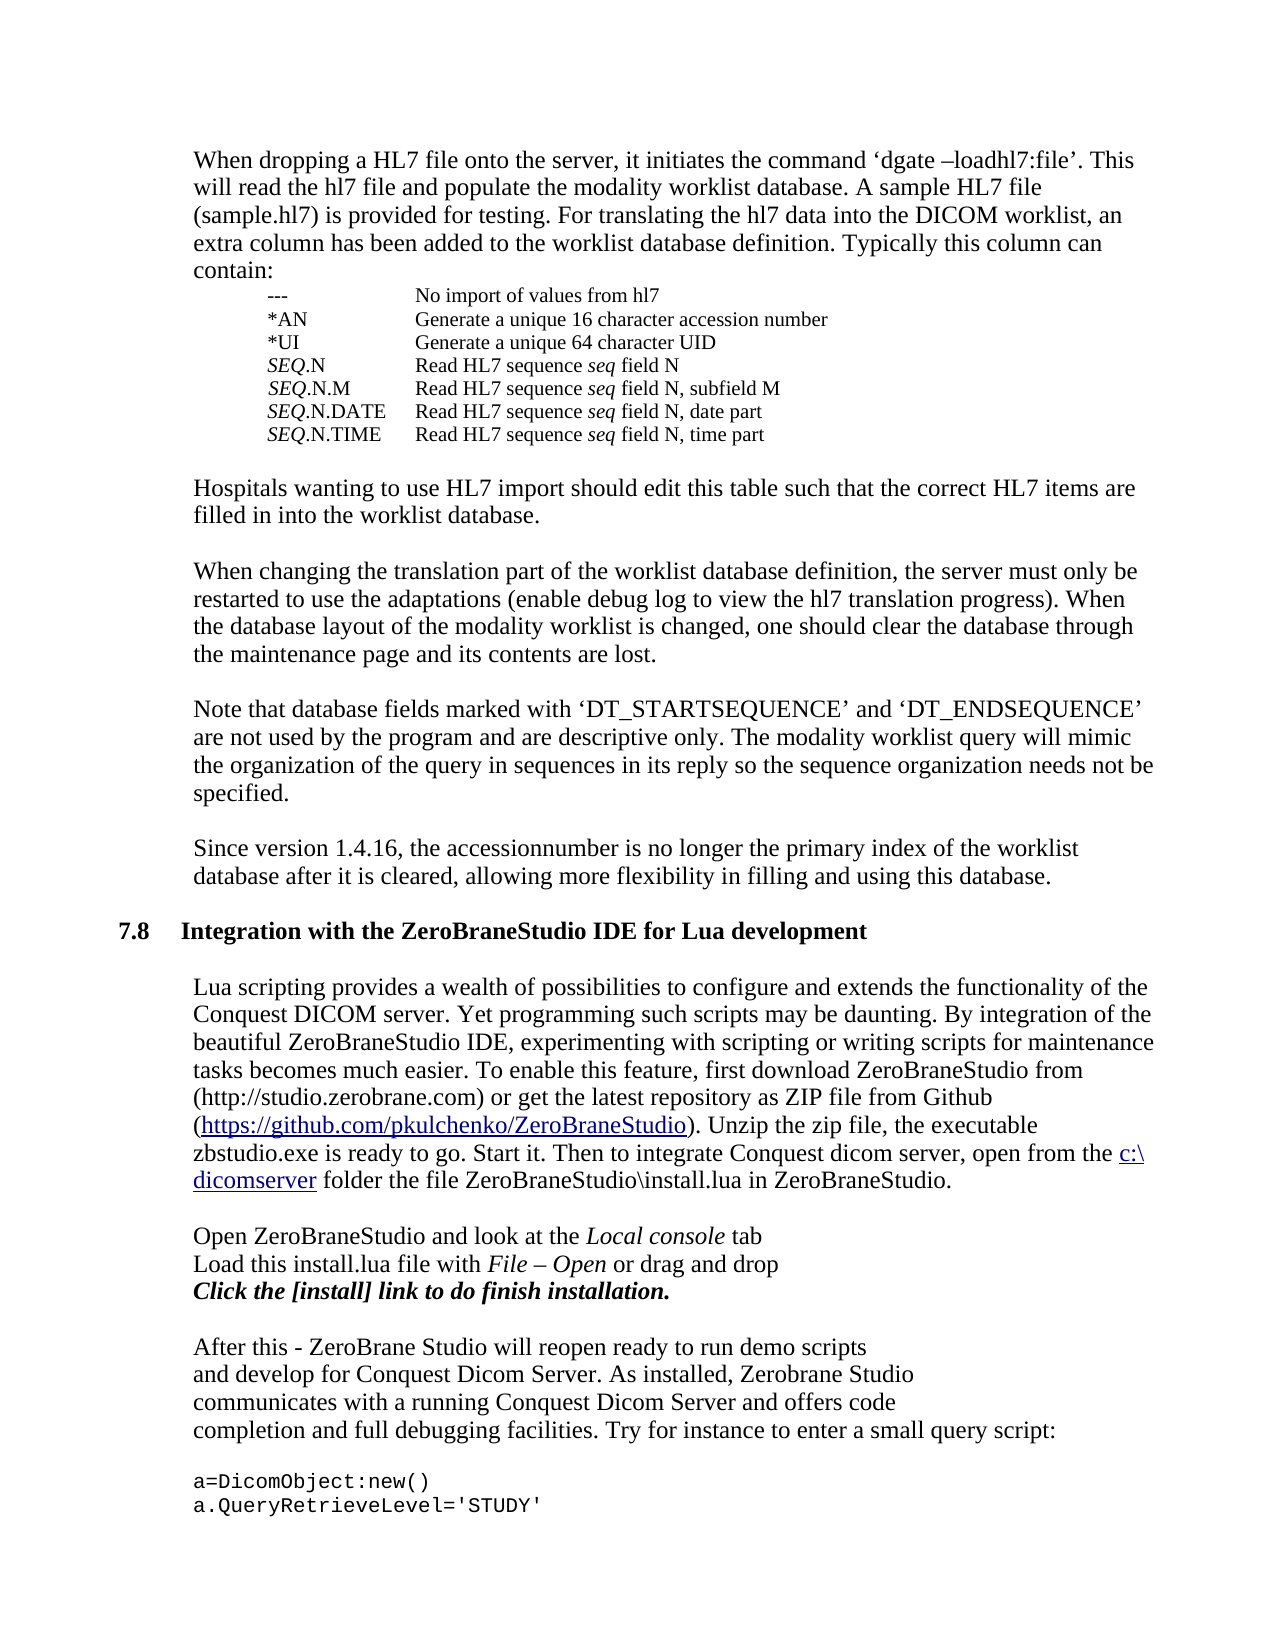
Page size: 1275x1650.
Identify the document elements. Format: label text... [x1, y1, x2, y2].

text When changing the translation part of the worklist database definition, the server must only be restarted to use the adaptations (enable debug log to view the hl7 translation progress). When the database layout of the modality worklist is changed, one should clear the database through the maintenance page and its contents are lost. [193, 557, 1157, 668]
text Click the [install] link to do finish installation. [193, 1277, 1157, 1305]
text Lua scripting provides a wealth of possibilities to configure and extends the functionality of the Conquest DICOM server. Yet programming such scripts may be daunting. By integration of the beautiful ZeroBraneStudio IDE, experimenting with scripting or writing scripts for maintenance tasks becomes much easier. To enable this feature, first download ZeroBraneStudio from (http://studio.zerobrane.com) or get the latest repository as ZIP file from Github (https://github.com/pkulchenko/ZeroBraneStudio). Unzip the zip file, the executable zbstudio.exe is ready to go. Start it. Then to integrate Conquest dicom server, open from the c:\dicomserver folder the file ZeroBraneStudio\install.lua in ZeroBraneStudio. [193, 973, 1157, 1194]
text Open ZeroBraneStudio and look at the Local console tab [193, 1222, 1157, 1250]
text SEQ.N Read HL7 sequence seq field N [193, 354, 1157, 377]
text --- No import of values from hl7 [193, 284, 1157, 307]
text *UI Generate a unique 64 character UID [193, 331, 1157, 354]
text SEQ.N.TIME Read HL7 sequence seq field N, time part [193, 423, 1157, 446]
text a=DicomObject:new() [193, 1471, 1157, 1495]
text SEQ.N.M Read HL7 sequence seq field N, subfield M [193, 377, 1157, 400]
text a.QueryRetrieveLevel='STUDY' [193, 1495, 1157, 1519]
text SEQ.N.DATE Read HL7 sequence seq field N, date part [193, 400, 1157, 423]
text Load this install.lua file with File – Open or drag and drop [193, 1250, 1157, 1277]
text After this - ZeroBrane Studio will reopen ready to run demo scripts [193, 1333, 1157, 1361]
text communicates with a running Conquest Dicom Server and offers code [193, 1388, 1157, 1416]
text 7.8 Integration with the ZeroBraneStudio IDE for Lua development [118, 917, 1157, 945]
text Since version 1.4.16, the accessionnumber is no longer the primary index of the worklist database after it is cleared, allowing more flexibility in filling and using this database. [193, 834, 1157, 889]
text When dropping a HL7 file onto the server, it initiates the command ‘dgate –loadhl7:file’. This will read the hl7 file and populate the modality worklist database. A sample HL7 file (sample.hl7) is provided for testing. For translating the hl7 data into the DICOM worklist, an extra column has been added to the worklist database definition. Typically this column can contain: [193, 146, 1157, 284]
text and develop for Conquest Dicom Server. As installed, Zerobrane Studio [193, 1361, 1157, 1388]
text *AN Generate a unique 16 character accession number [193, 307, 1157, 331]
text Note that database fields marked with ‘DT_STARTSEQUENCE’ and ‘DT_ENDSEQUENCE’ are not used by the program and are descriptive only. The modality worklist query will mimic the organization of the query in sequences in its reply so the sequence organization needs not be specified. [193, 696, 1157, 806]
text Hospitals wanting to use HL7 import should edit this table such that the correct HL7 items are filled in into the worklist database. [193, 474, 1157, 529]
text completion and full debugging facilities. Try for instance to enter a small query script: [193, 1416, 1157, 1444]
